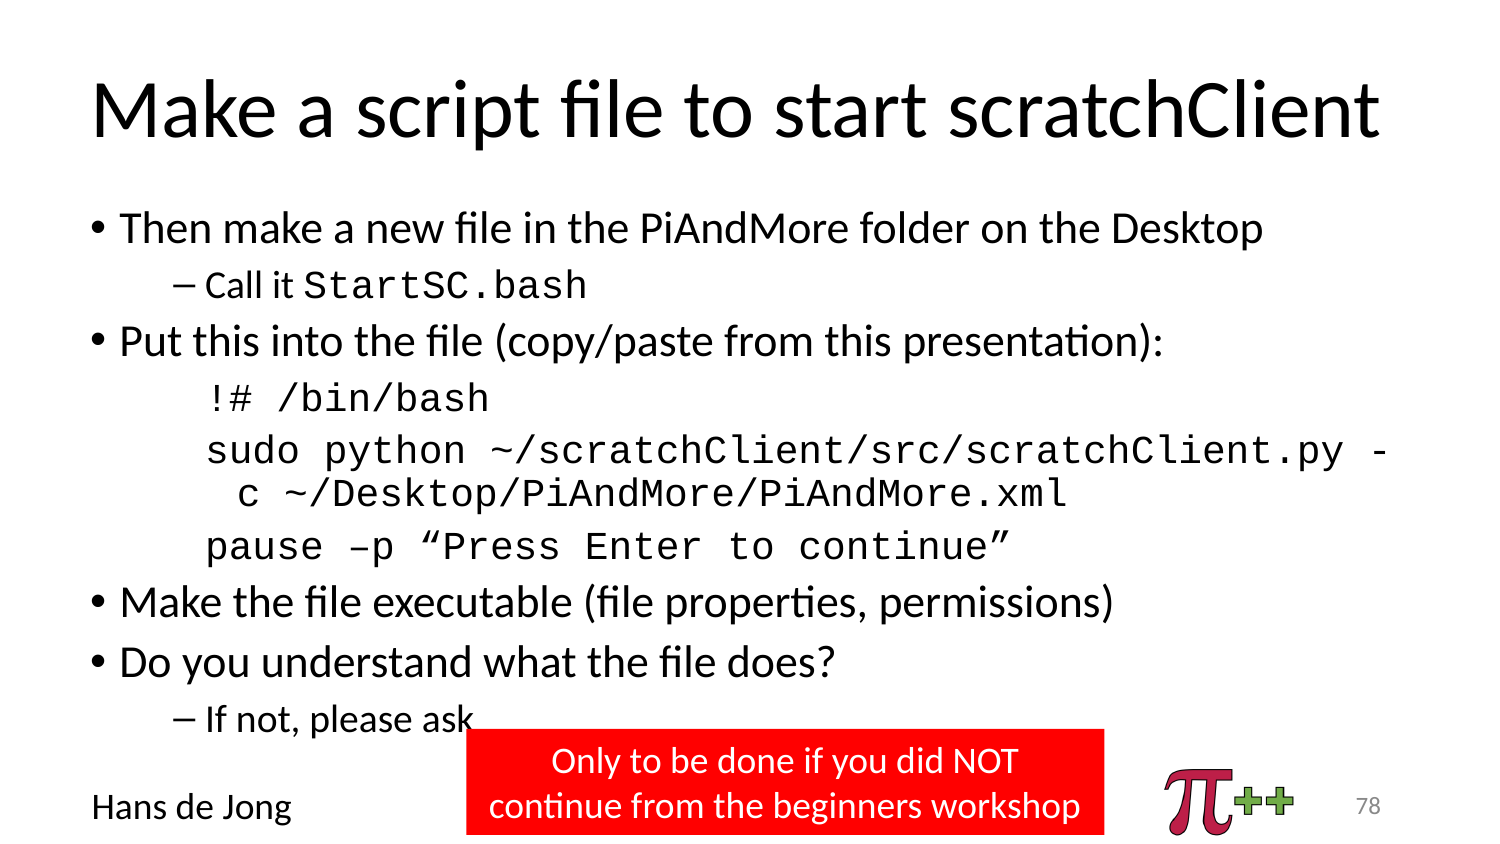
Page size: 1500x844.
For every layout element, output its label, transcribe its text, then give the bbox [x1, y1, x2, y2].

list Then make a new file in the PiAndMore folder on the Desktop Call it StartSC.bash Put this into the file (copy/paste from this presentation): !# /bin/bash sudo python ~/scratchClient/src/scratchClient.py -c ~/Desktop/PiAndMore/PiAndMore.xml pause –p “Press Enter to continue” Make the file executable (file properties, permissions) Do you understand what the file does? If not, please ask [75, 196, 1426, 754]
text_box 78 [1340, 782, 1426, 827]
text_box Only to be done if you did NOT continue from the beginners workshop [466, 728, 1105, 835]
title Make a script file to start scratchClient [75, 33, 1426, 175]
